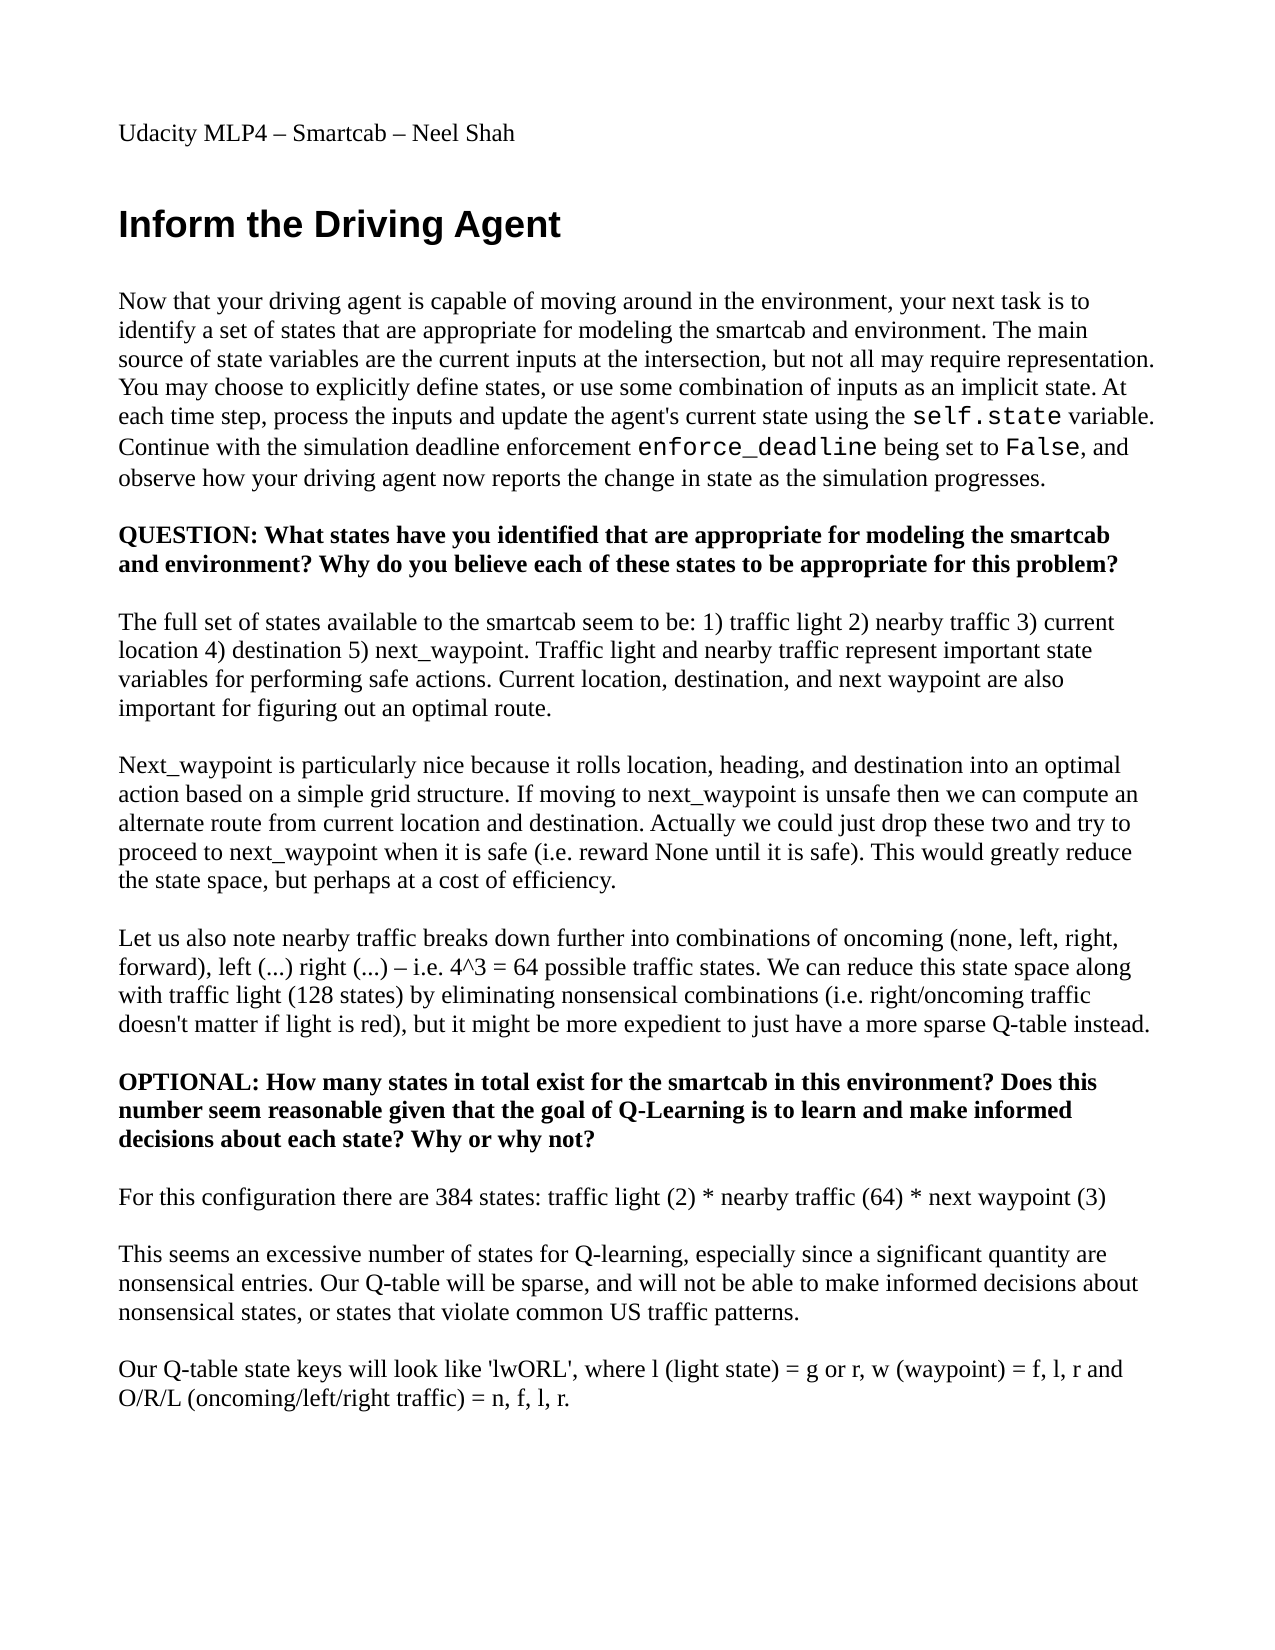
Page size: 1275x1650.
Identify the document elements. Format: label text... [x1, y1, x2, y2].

text Now that your driving agent is capable of moving around in the environment, your next task is to identify a set of states that are appropriate for modeling the smartcab and environment. The main source of state variables are the current inputs at the intersection, but not all may require representation. You may choose to explicitly define states, or use some combination of inputs as an implicit state. At each time step, process the inputs and update the agent's current state using the self.state variable. Continue with the simulation deadline enforcement enforce_deadline being set to False, and observe how your driving agent now reports the change in state as the simulation progresses. [118, 286, 1157, 492]
text OPTIONAL: How many states in total exist for the smartcab in this environment? Does this number seem reasonable given that the goal of Q-Learning is to learn and make informed decisions about each state? Why or why not? [118, 1067, 1157, 1153]
text Let us also note nearby traffic breaks down further into combinations of oncoming (none, left, right, forward), left (...) right (...) – i.e. 4^3 = 64 possible traffic states. We can reduce this state space along with traffic light (128 states) by eliminating nonsensical combinations (i.e. right/oncoming traffic doesn't matter if light is red), but it might be more expedient to just have a more sparse Q-table instead. [118, 923, 1157, 1038]
text Next_waypoint is particularly nice because it rolls location, heading, and destination into an optimal action based on a simple grid structure. If moving to next_waypoint is unsafe then we can compute an alternate route from current location and destination. Actually we could just drop these two and try to proceed to next_waypoint when it is safe (i.e. reward None until it is safe). This would greatly reduce the state space, but perhaps at a cost of efficiency. [118, 750, 1157, 894]
text QUESTION: What states have you identified that are appropriate for modeling the smartcab and environment? Why do you believe each of these states to be appropriate for this problem? [118, 520, 1157, 578]
text Our Q-table state keys will look like 'lwORL', where l (light state) = g or r, w (waypoint) = f, l, r and O/R/L (oncoming/left/right traffic) = n, f, l, r. [118, 1354, 1157, 1412]
subtitle Inform the Driving Agent [118, 201, 1157, 245]
text The full set of states available to the smartcab seem to be: 1) traffic light 2) nearby traffic 3) current location 4) destination 5) next_waypoint. Traffic light and nearby traffic represent important state variables for performing safe actions. Current location, destination, and next waypoint are also important for figuring out an optimal route. [118, 607, 1157, 722]
text This seems an excessive number of states for Q-learning, especially since a significant quantity are nonsensical entries. Our Q-table will be sparse, and will not be able to make informed decisions about nonsensical states, or states that violate common US traffic patterns. [118, 1239, 1157, 1325]
text For this configuration there are 384 states: traffic light (2) * nearby traffic (64) * next waypoint (3) [118, 1182, 1157, 1210]
